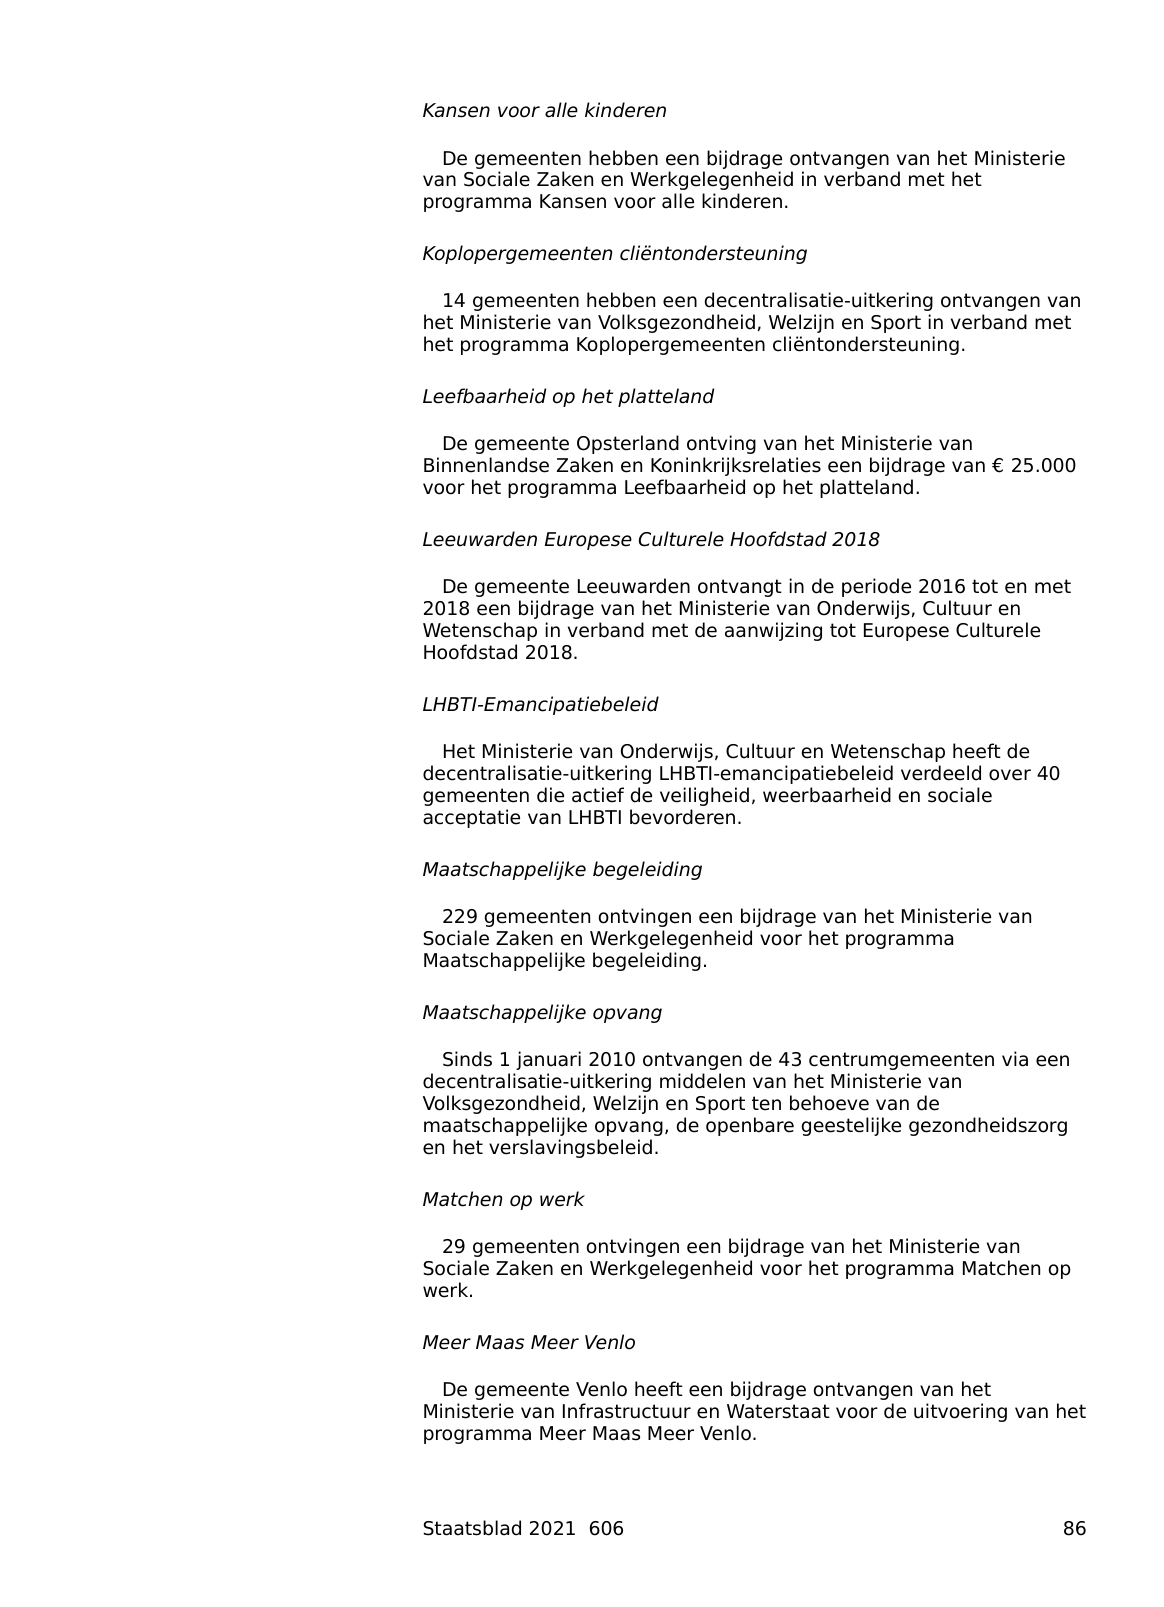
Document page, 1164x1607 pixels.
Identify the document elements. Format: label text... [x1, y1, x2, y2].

text 14 gemeenten hebben een decentralisatie-uitkering ontvangen van het Ministerie van Volksgezondheid, Welzijn en Sport in verband met het programma Koplopergemeenten cliëntondersteuning. [422, 290, 1087, 356]
subtitle Meer Maas Meer Venlo [422, 1332, 1087, 1354]
subtitle Maatschappelijke opvang [422, 1002, 1087, 1024]
subtitle Maatschappelijke begeleiding [422, 859, 1087, 881]
subtitle Koplopergemeenten cliëntondersteuning [422, 243, 1087, 265]
text 29 gemeenten ontvingen een bijdrage van het Ministerie van Sociale Zaken en Werkgelegenheid voor het programma Matchen op werk. [422, 1236, 1087, 1302]
text De gemeente Leeuwarden ontvangt in de periode 2016 tot en met 2018 een bijdrage van het Ministerie van Onderwijs, Cultuur en Wetenschap in verband met de aanwijzing tot Europese Culturele Hoofdstad 2018. [422, 576, 1087, 664]
text De gemeente Opsterland ontving van het Ministerie van Binnenlandse Zaken en Koninkrijksrelaties een bijdrage van € 25.000 voor het programma Leefbaarheid op het platteland. [422, 433, 1087, 499]
subtitle Kansen voor alle kinderen [422, 100, 1087, 122]
subtitle LHBTI-Emancipatiebeleid [422, 694, 1087, 716]
subtitle Leeuwarden Europese Culturele Hoofdstad 2018 [422, 529, 1087, 551]
text 229 gemeenten ontvingen een bijdrage van het Ministerie van Sociale Zaken en Werkgelegenheid voor het programma Maatschappelijke begeleiding. [422, 906, 1087, 972]
text De gemeenten hebben een bijdrage ontvangen van het Ministerie van Sociale Zaken en Werkgelegenheid in verband met het programma Kansen voor alle kinderen. [422, 147, 1087, 213]
subtitle Leefbaarheid op het platteland [422, 386, 1087, 408]
subtitle Matchen op werk [422, 1189, 1087, 1211]
text Het Ministerie van Onderwijs, Cultuur en Wetenschap heeft de decentralisatie-uitkering LHBTI-emancipatiebeleid verdeeld over 40 gemeenten die actief de veiligheid, weerbaarheid en sociale acceptatie van LHBTI bevorderen. [422, 741, 1087, 829]
text Sinds 1 januari 2010 ontvangen de 43 centrumgemeenten via een decentralisatie-uitkering middelen van het Ministerie van Volksgezondheid, Welzijn en Sport ten behoeve van de maatschappelijke opvang, de openbare geestelijke gezondheidszorg en het verslavingsbeleid. [422, 1049, 1087, 1159]
text De gemeente Venlo heeft een bijdrage ontvangen van het Ministerie van Infrastructuur en Waterstaat voor de uitvoering van het programma Meer Maas Meer Venlo. [422, 1379, 1087, 1444]
